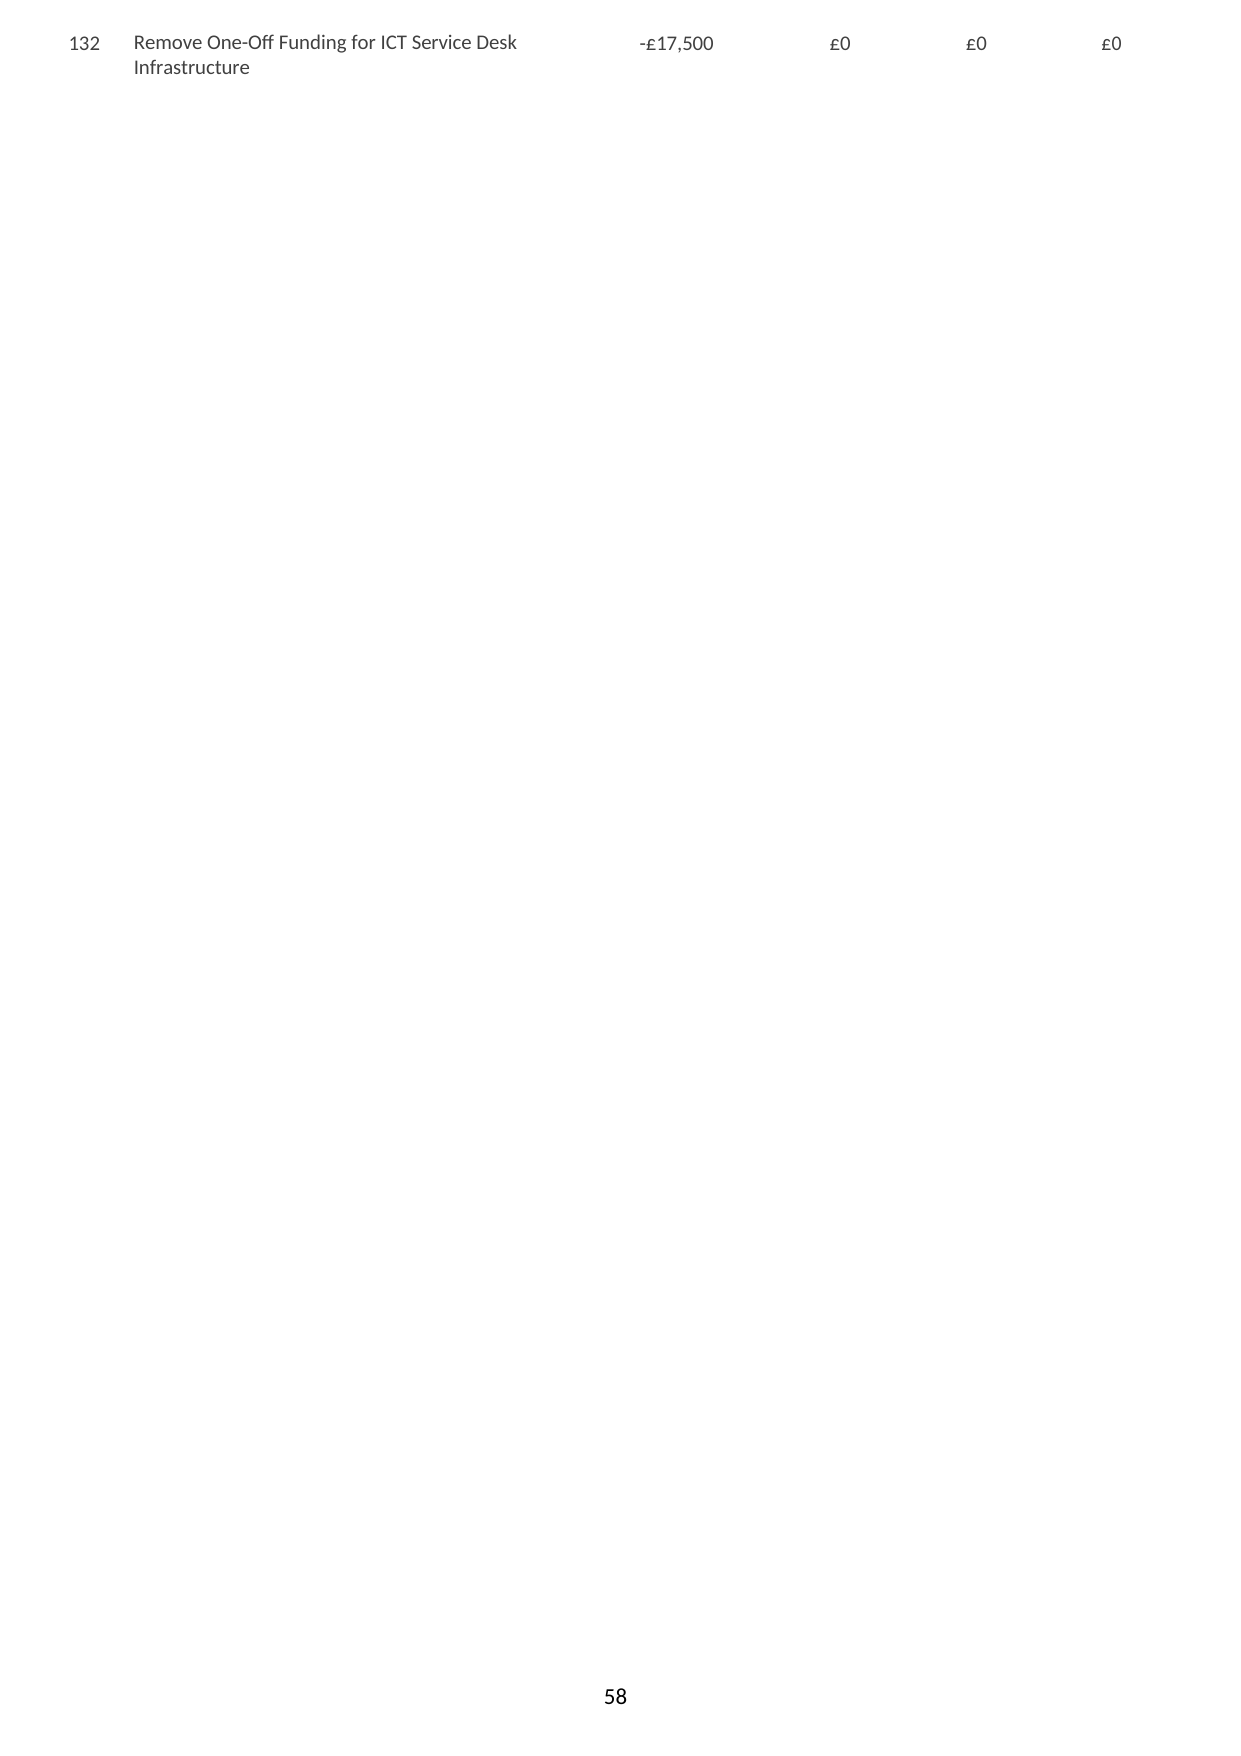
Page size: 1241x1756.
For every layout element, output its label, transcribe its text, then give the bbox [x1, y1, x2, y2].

table_cell £0 [908, 27, 1043, 90]
table_cell £0 [1043, 27, 1127, 90]
table_cell -£17,500 [593, 27, 739, 90]
table_cell 132 [63, 27, 117, 90]
table_cell Remove One-Off Funding for ICT Service Desk Infrastructure [117, 27, 593, 90]
table_cell £0 [740, 27, 908, 90]
